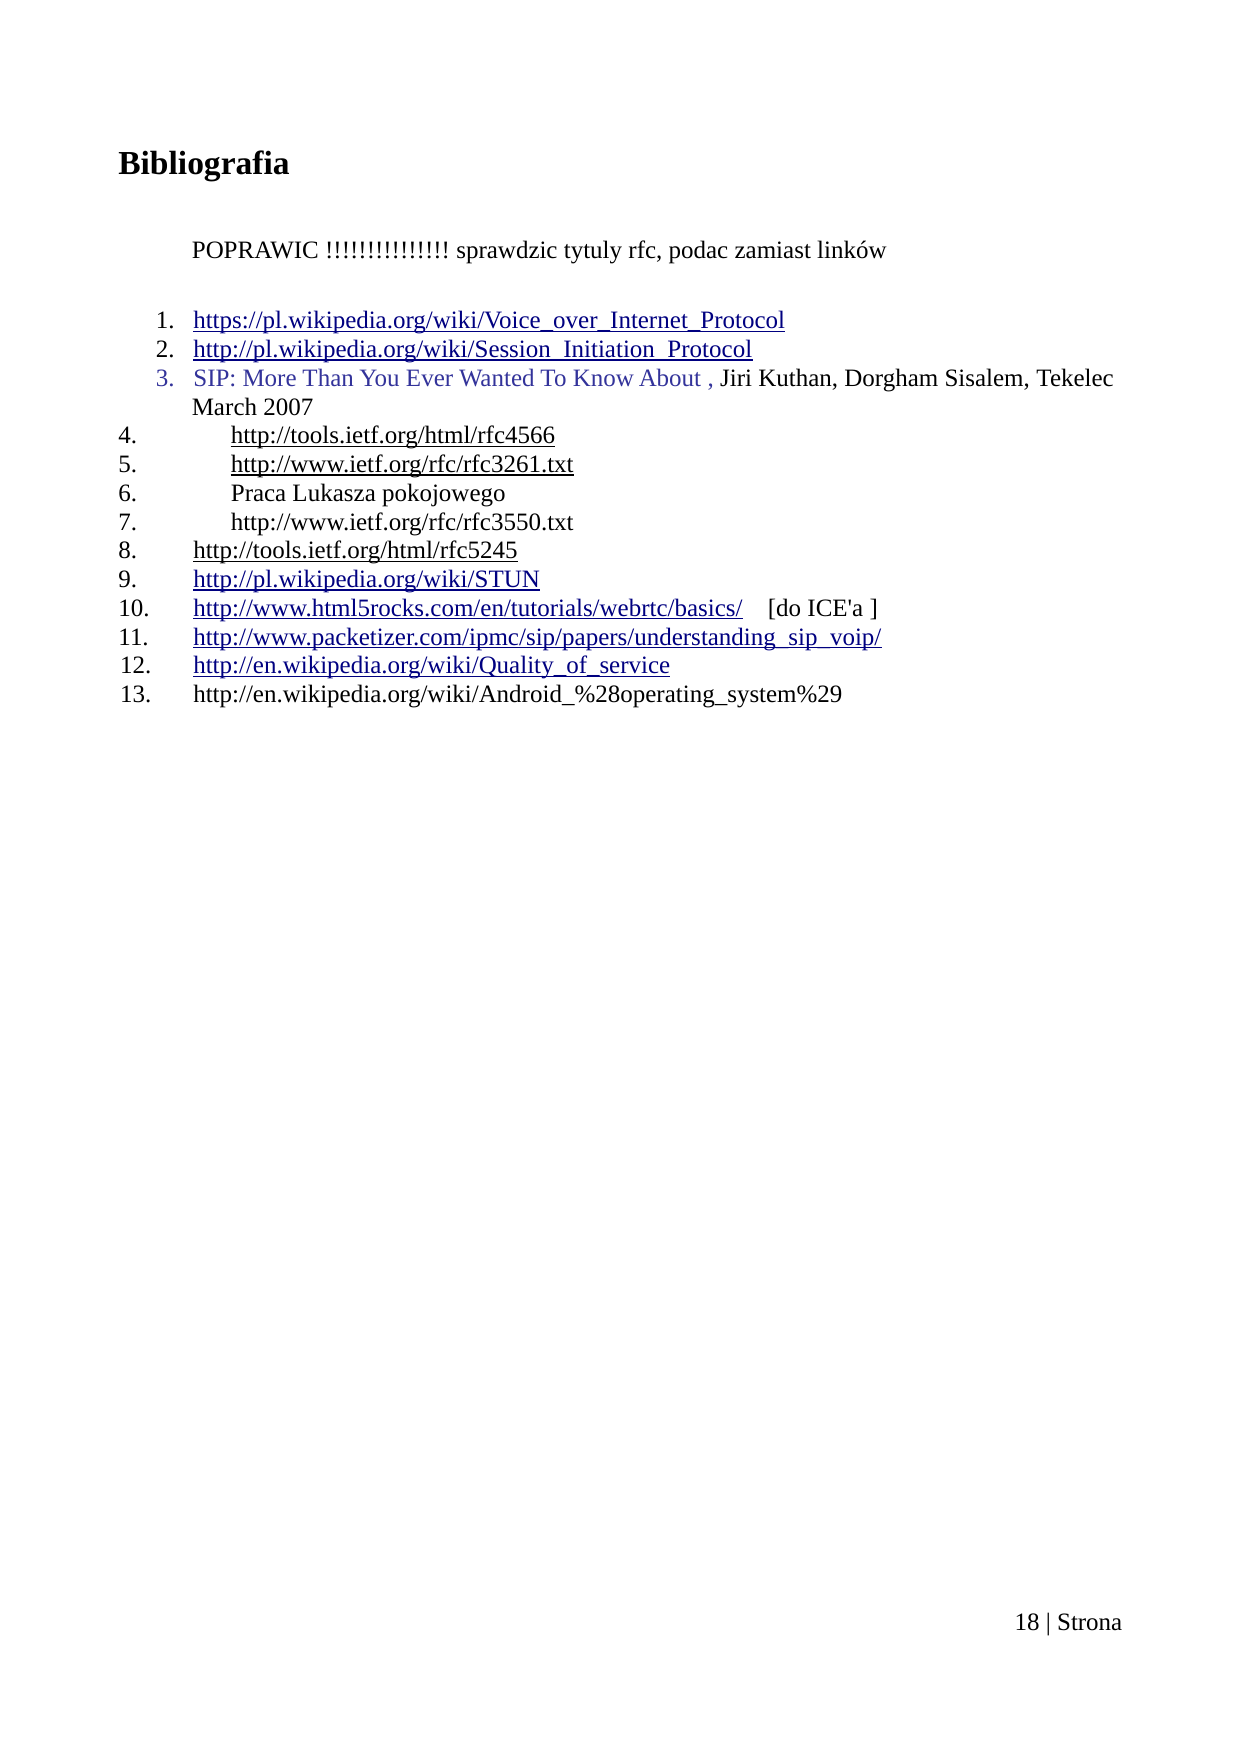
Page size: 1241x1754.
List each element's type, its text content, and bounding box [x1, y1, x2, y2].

list http://tools.ietf.org/html/rfc4566 [118, 421, 1122, 449]
list http://pl.wikipedia.org/wiki/Session_Initiation_Protocol [156, 334, 1122, 363]
text March 2007 [118, 392, 1122, 421]
text POPRAWIC !!!!!!!!!!!!!!! sprawdzic tytuly rfc, podac zamiast linków [118, 236, 1122, 264]
list SIP: More Than You Ever Wanted To Know About , Jiri Kuthan, Dorgham Sisalem, Tekelec [156, 363, 1122, 392]
list http://pl.wikipedia.org/wiki/STUN [118, 564, 1122, 593]
list Praca Lukasza pokojowego [118, 478, 1122, 507]
list http://www.ietf.org/rfc/rfc3550.txt [118, 507, 1122, 536]
list https://pl.wikipedia.org/wiki/Voice_over_Internet_Protocol [156, 306, 1122, 334]
list http://www.ietf.org/rfc/rfc3261.txt [118, 449, 1122, 478]
list http://www.html5rocks.com/en/tutorials/webrtc/basics/ [do ICE'a ] [118, 593, 1122, 622]
list http://www.packetizer.com/ipmc/sip/papers/understanding_sip_voip/ [118, 622, 1122, 651]
list http://tools.ietf.org/html/rfc5245 [118, 536, 1122, 564]
list http://en.wikipedia.org/wiki/Android_%28operating_system%29 [120, 679, 1122, 708]
subtitle Bibliografia [118, 143, 1122, 182]
list http://en.wikipedia.org/wiki/Quality_of_service [120, 651, 1122, 679]
